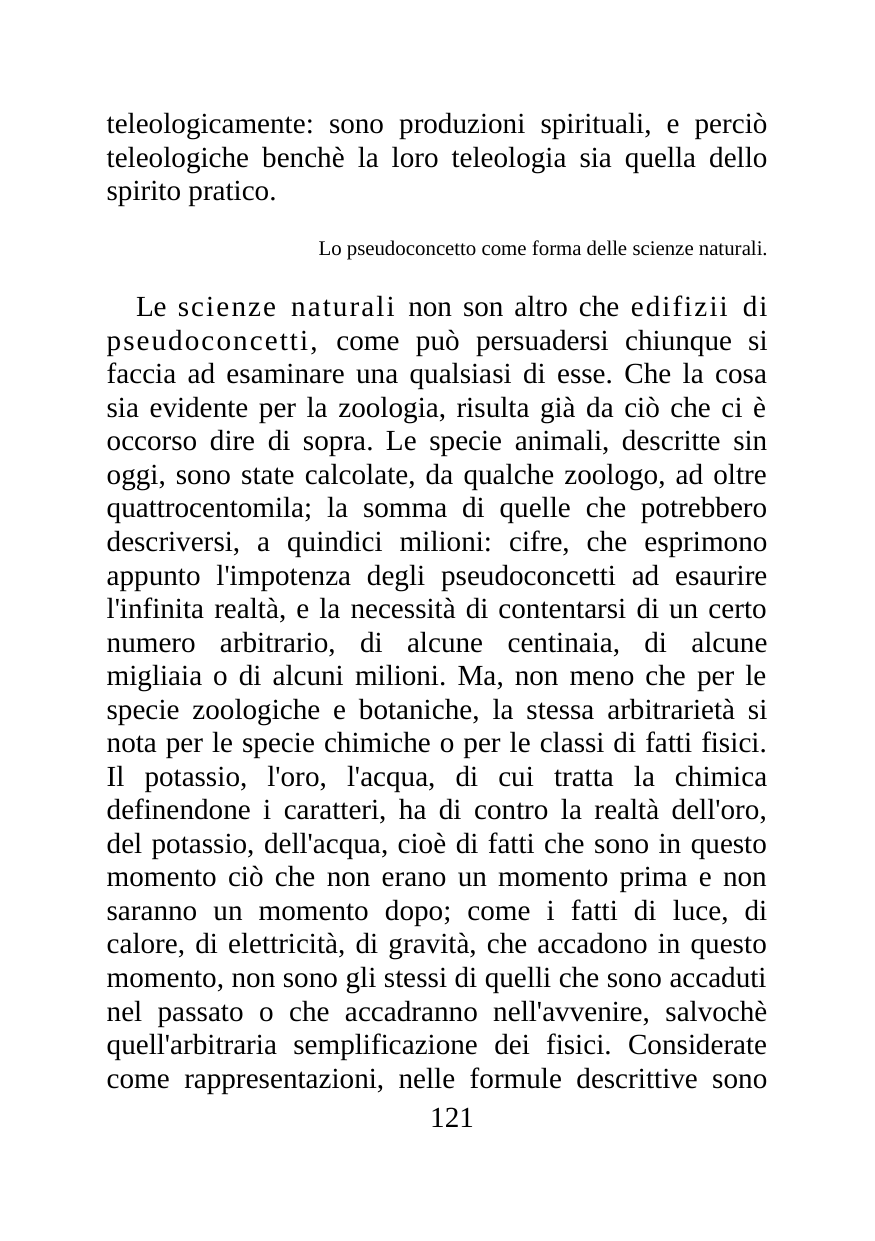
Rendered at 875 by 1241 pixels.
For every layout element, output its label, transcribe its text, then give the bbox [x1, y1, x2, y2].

text Lo pseudoconcetto come forma delle scienze naturali. [106, 236, 768, 260]
text teleologicamente: sono produzioni spirituali, e perciò teleologiche benchè la loro teleologia sia quella dello spirito pratico. [106, 106, 768, 207]
text Le scienze naturali non son altro che edifizii di pseudoconcetti, come può persuadersi chiunque si faccia ad esaminare una qualsiasi di esse. Che la cosa sia evidente per la zoologia, risulta già da ciò che ci è occorso dire di sopra. Le specie animali, descritte sin oggi, sono state calcolate, da qualche zoologo, ad oltre quattrocentomila; la somma di quelle che potrebbero descriversi, a quindici milioni: cifre, che esprimono appunto l'impotenza degli pseudoconcetti ad esaurire l'infinita realtà, e la necessità di contentarsi di un certo numero arbitrario, di alcune centinaia, di alcune migliaia o di alcuni milioni. Ma, non meno che per le specie zoologiche e botaniche, la stessa arbitrarietà si nota per le specie chimiche o per le classi di fatti fisici. Il potassio, l'oro, l'acqua, di cui tratta la chimica definendone i caratteri, ha di contro la realtà dell'oro, del potassio, dell'acqua, cioè di fatti che sono in questo momento ciò che non erano un momento prima e non saranno un momento dopo; come i fatti di luce, di calore, di elettricità, di gravità, che accadono in questo momento, non sono gli stessi di quelli che sono accaduti nel passato o che accadranno nell'avvenire, salvochè quell'arbitraria semplificazione dei fisici. Considerate come rappresentazioni, nelle formule descrittive sono [106, 289, 768, 1094]
